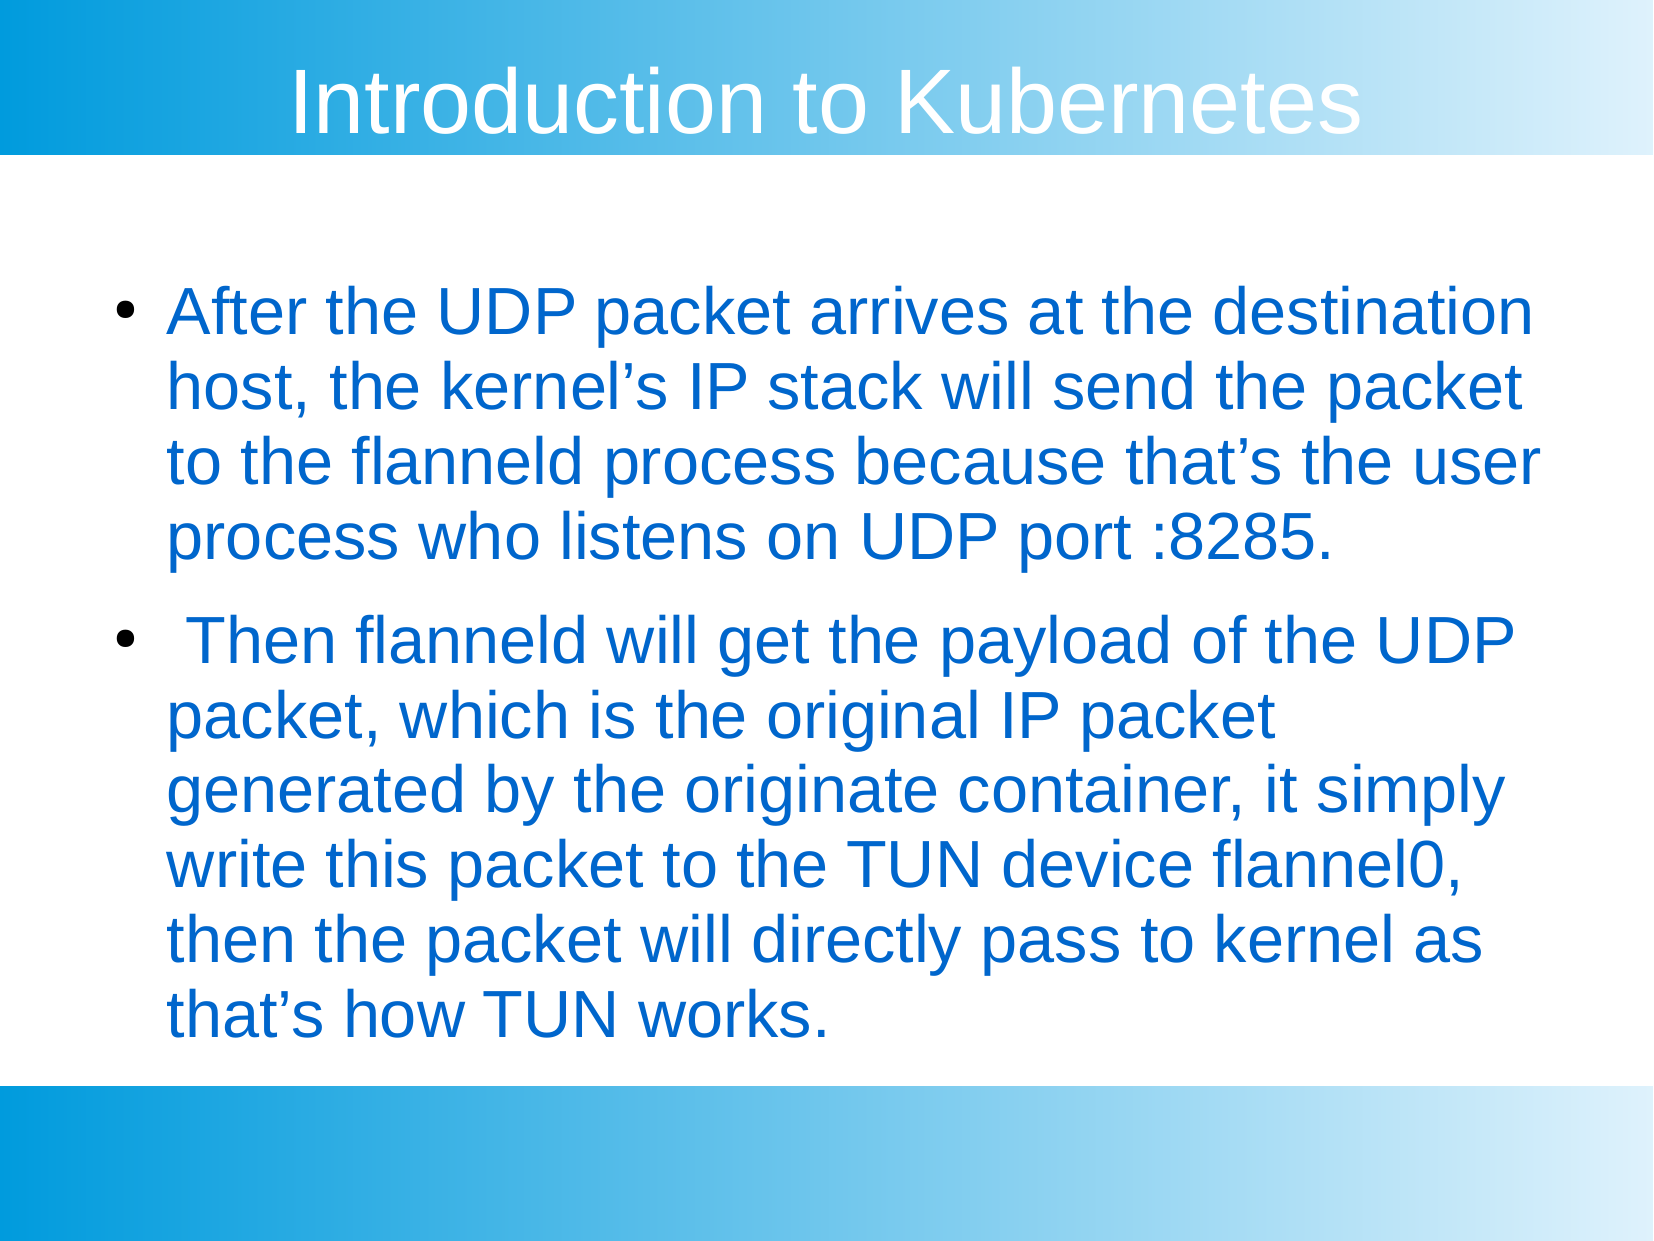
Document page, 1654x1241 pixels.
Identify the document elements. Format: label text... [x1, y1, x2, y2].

list After the UDP packet arrives at the destination host, the kernel’s IP stack will send the packet to the flanneld process because that’s the user process who listens on UDP port :8285. Then flanneld will get the payload of the UDP packet, which is the original IP packet generated by the originate container, it simply write this packet to the TUN device flannel0, then the packet will directly pass to kernel as that’s how TUN works. [95, 170, 1585, 636]
title Introduction to Kubernetes [82, 49, 1571, 155]
